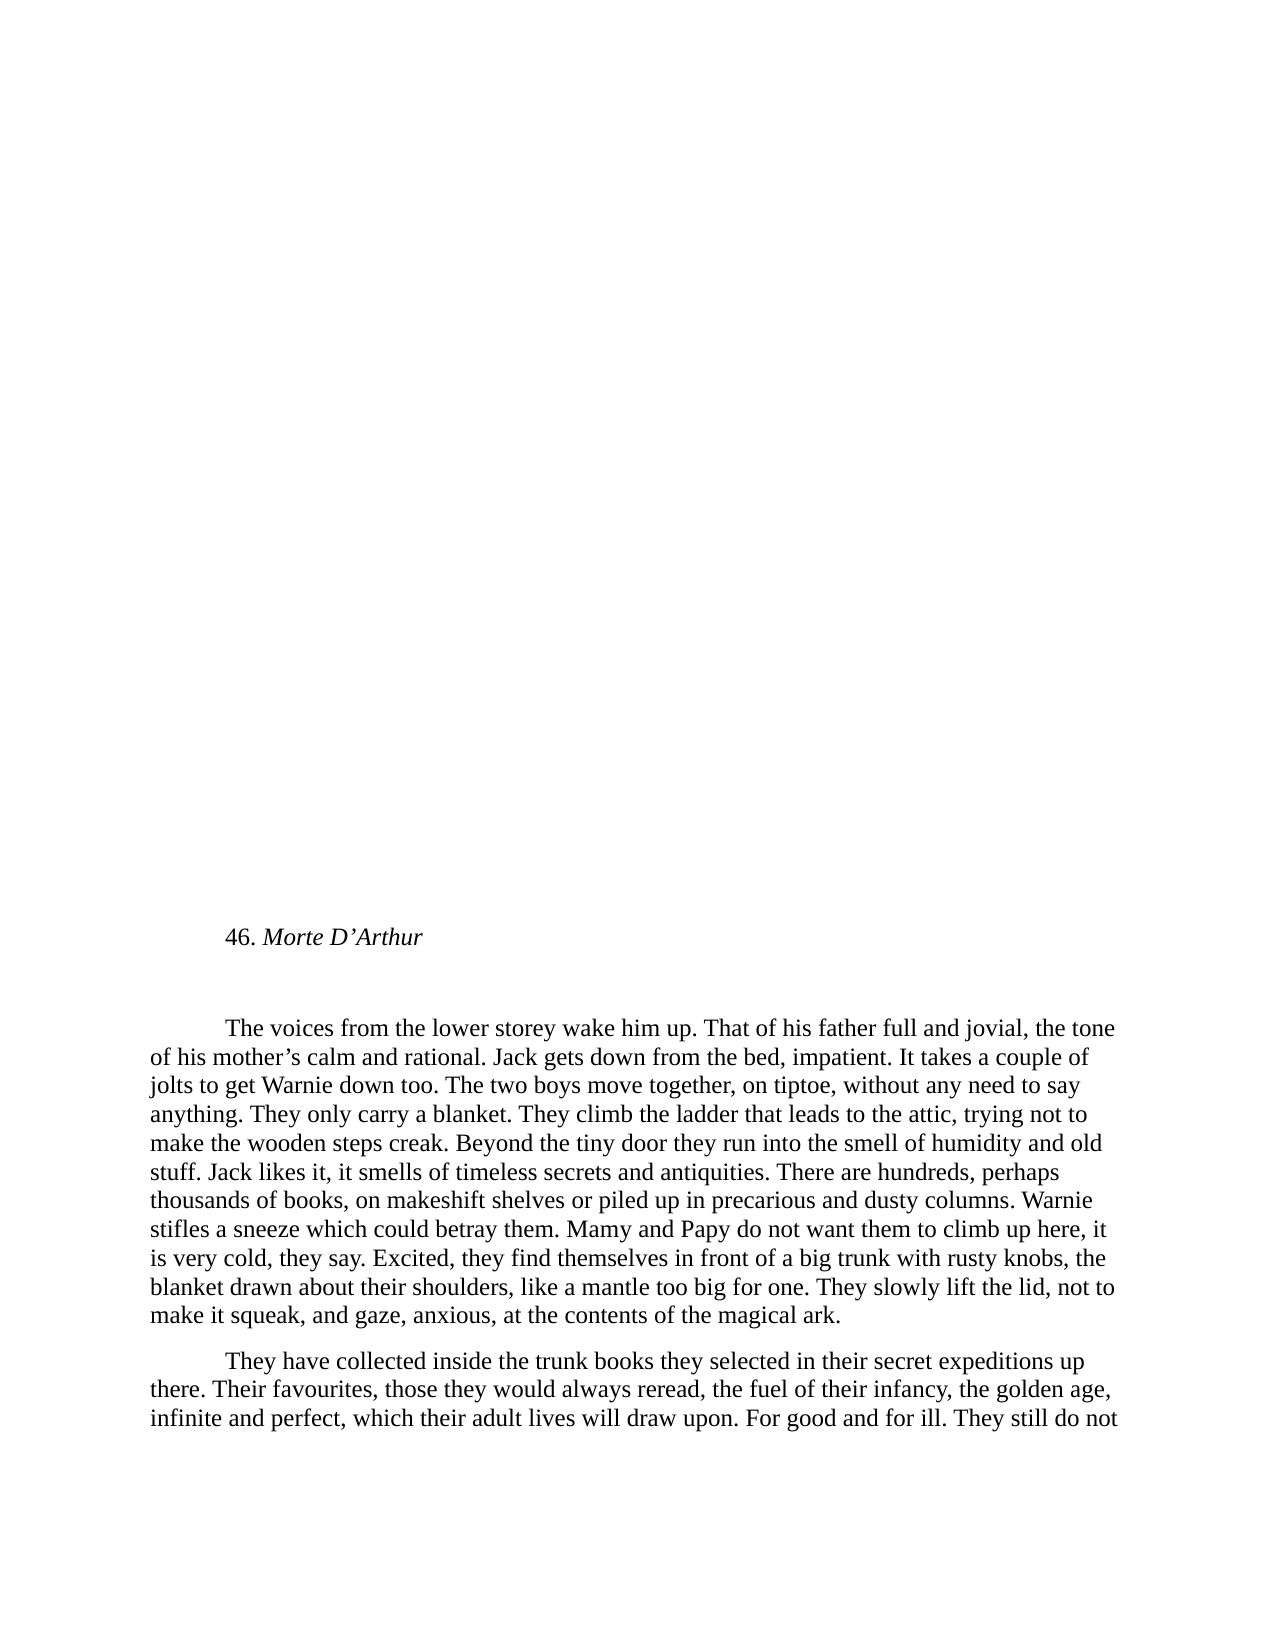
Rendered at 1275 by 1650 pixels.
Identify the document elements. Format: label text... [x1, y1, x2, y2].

text They have collected inside the trunk books they selected in their secret expeditions up there. Their favourites, those they would always reread, the fuel of their infancy, the golden age, infinite and perfect, which their adult lives will draw upon. For good and for ill. They still do not [150, 1346, 1125, 1432]
text 46. Morte D’Arthur [150, 922, 1125, 951]
text The voices from the lower storey wake him up. That of his father full and jovial, the tone of his mother’s calm and rational. Jack gets down from the bed, impatient. It takes a couple of jolts to get Warnie down too. The two boys move together, on tiptoe, without any need to say anything. They only carry a blanket. They climb the ladder that leads to the attic, trying not to make the wooden steps creak. Beyond the tiny door they run into the smell of humidity and old stuff. Jack likes it, it smells of timeless secrets and antiquities. There are hundreds, perhaps thousands of books, on makeshift shelves or piled up in precarious and dusty columns. Warnie stifles a sneeze which could betray them. Mamy and Papy do not want them to climb up here, it is very cold, they say. Excited, they find themselves in front of a big trunk with rusty knobs, the blanket drawn about their shoulders, like a mantle too big for one. They slowly lift the lid, not to make it squeak, and gaze, anxious, at the contents of the magical ark. [150, 1013, 1125, 1329]
